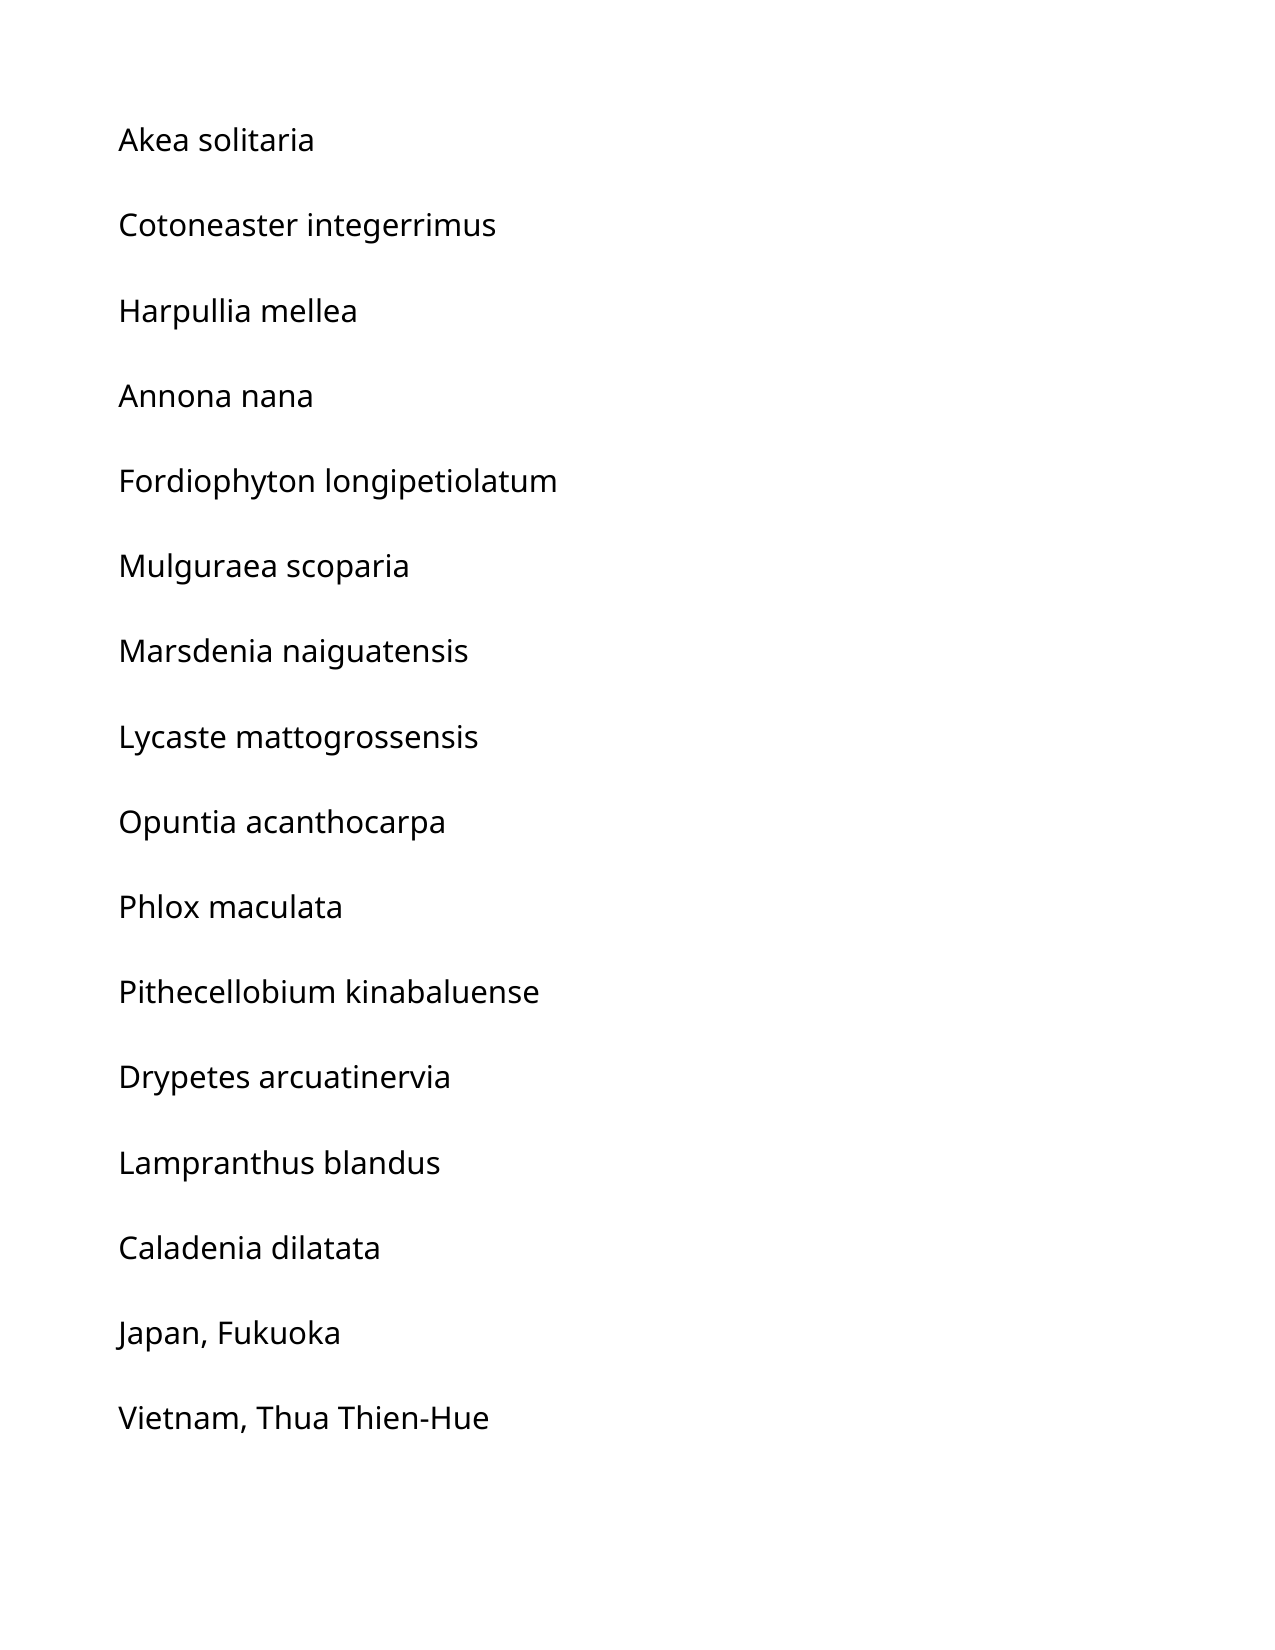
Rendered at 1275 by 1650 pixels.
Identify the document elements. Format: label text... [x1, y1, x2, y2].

text Opuntia acanthocarpa [118, 800, 1157, 885]
text Marsdenia naiguatensis [118, 629, 1157, 714]
text Lampranthus blandus [118, 1141, 1157, 1226]
text Pithecellobium kinabaluense [118, 970, 1157, 1055]
text Vietnam, Thua Thien-Hue [118, 1396, 1157, 1481]
text Akea solitaria [118, 118, 1157, 203]
text Lycaste mattogrossensis [118, 714, 1157, 800]
text Cotoneaster integerrimus [118, 203, 1157, 288]
text Phlox maculata [118, 885, 1157, 970]
text Japan, Fukuoka [118, 1311, 1157, 1396]
text Drypetes arcuatinervia [118, 1055, 1157, 1141]
text Annona nana [118, 374, 1157, 459]
text Harpullia mellea [118, 288, 1157, 374]
text Fordiophyton longipetiolatum [118, 459, 1157, 544]
text Caladenia dilatata [118, 1226, 1157, 1311]
text Mulguraea scoparia [118, 544, 1157, 629]
